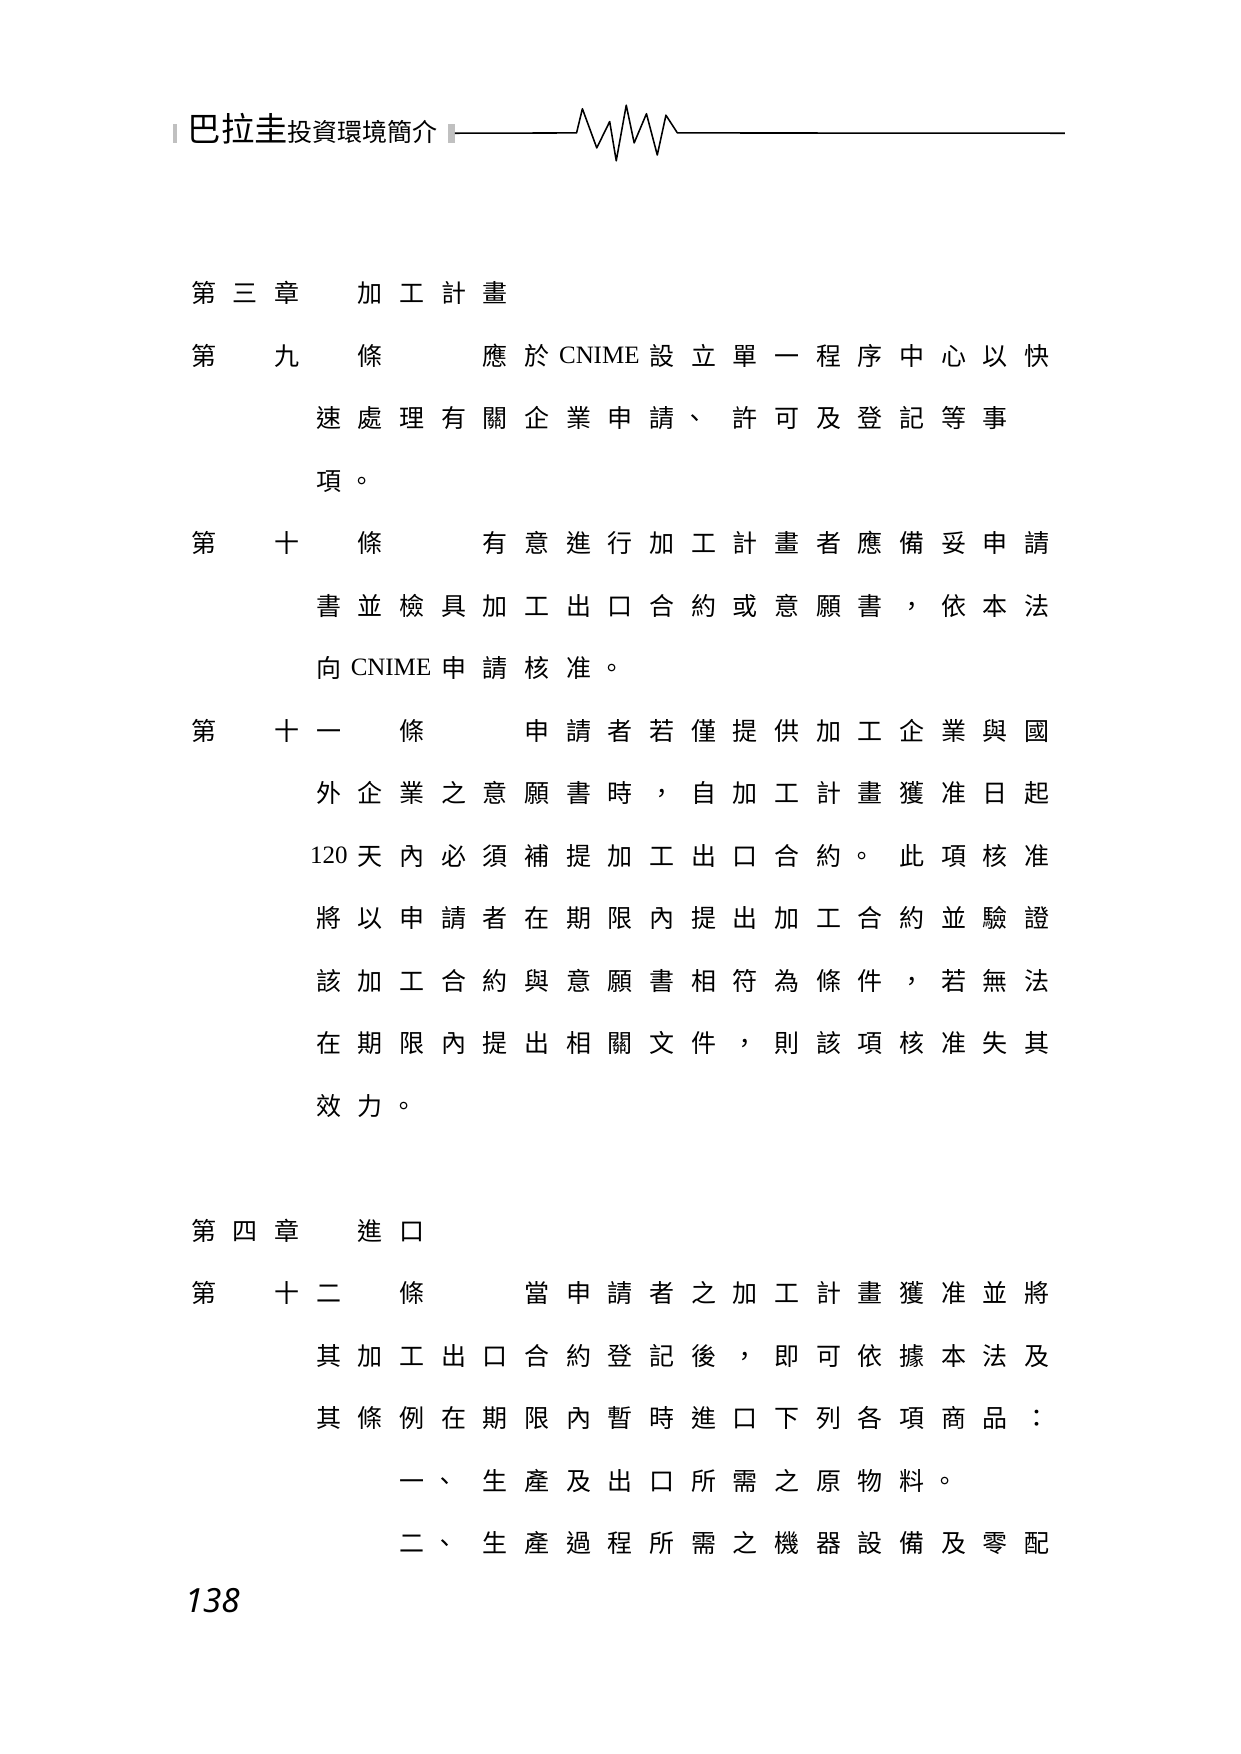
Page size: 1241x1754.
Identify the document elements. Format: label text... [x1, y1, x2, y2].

text 第四章 進口 [183, 1188, 1058, 1250]
text 一、生產及出口所需之原物料。 [354, 1438, 1058, 1500]
text 第三章 加工計畫 [183, 250, 1058, 313]
text 第 十二 條 當申請者之加工計畫獲准並將其加工出口合約登記後，即可依據本法及其條例在期限內暫時進口下列各項商品： [183, 1250, 1058, 1438]
text 第 十一 條 申請者若僅提供加工企業與國外企業之意願書時，自加工計畫獲准日起120天內必須補提加工出口合約。此項核准將以申請者在期限內提出加工合約並驗證該加工合約與意願書相符為條件，若無法在期限內提出相關文件，則該項核准失其效力。 [183, 688, 1058, 1125]
text 第 十 條 有意進行加工計畫者應備妥申請書並檢具加工出口合約或意願書，依本法向CNIME申請核准。 [183, 500, 1058, 688]
text 第 九 條 應於CNIME設立單一程序中心以快速處理有關企業申請、許可及登記等事項。 [183, 313, 1058, 500]
text 二、生產過程所需之機器設備及零配 [354, 1500, 1058, 1563]
